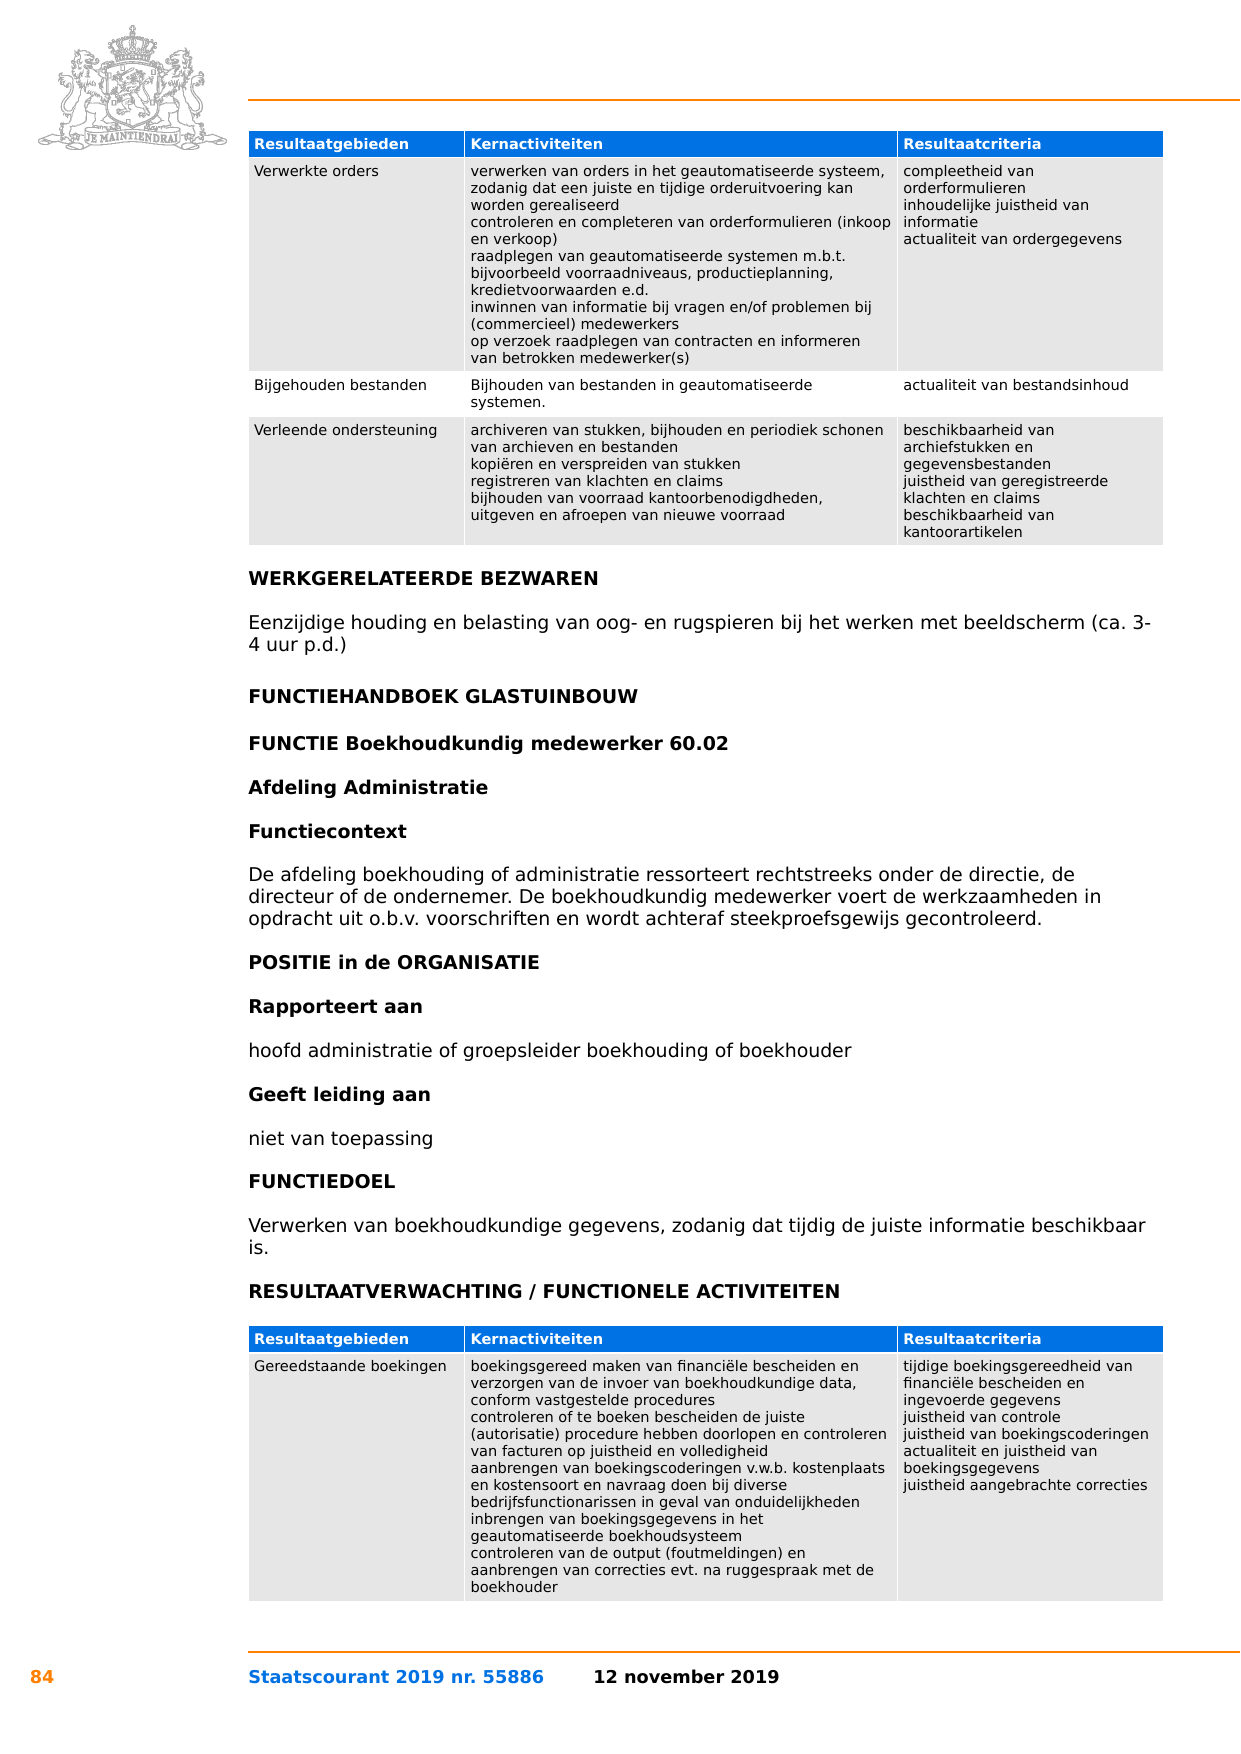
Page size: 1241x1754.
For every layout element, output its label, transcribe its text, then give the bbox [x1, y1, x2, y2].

table_cell Verleende ondersteuning [249, 417, 464, 545]
picture [38, 25, 227, 150]
table_header Resultaatgebieden [249, 1326, 464, 1352]
text FUNCTIEDOEL [248, 1171, 1163, 1193]
table_header Kernactiviteiten [465, 1326, 897, 1352]
table_cell archiveren van stukken, bijhouden en periodiek schonen van archieven en bestanden kopiëren en verspreiden van stukken registreren van klachten en claims bijhouden van voorraad kantoorbenodigdheden, uitgeven en afroepen van nieuwe voorraad [465, 417, 897, 545]
text POSITIE in de ORGANISATIE [248, 952, 1163, 974]
table_header Resultaatgebieden [249, 131, 464, 157]
text De afdeling boekhouding of administratie ressorteert rechtstreeks onder de directie, de directeur of de ondernemer. De boekhoudkundig medewerker voert de werkzaamheden in opdracht uit o.b.v. voorschriften en wordt achteraf steekproefsgewijs gecontroleerd. [248, 864, 1163, 930]
subtitle FUNCTIEHANDBOEK GLASTUINBOUW [248, 686, 1163, 708]
text Verwerken van boekhoudkundige gegevens, zodanig dat tijdig de juiste informatie beschikbaar is. [248, 1215, 1163, 1259]
table_header Kernactiviteiten [465, 131, 897, 157]
text Rapporteert aan [248, 996, 1163, 1018]
text Eenzijdige houding en belasting van oog- en rugspieren bij het werken met beeldscherm (ca. 3-4 uur p.d.) [248, 612, 1163, 656]
text FUNCTIE Boekhoudkundig medewerker 60.02 [248, 733, 1163, 755]
text RESULTAATVERWACHTING / FUNCTIONELE ACTIVITEITEN [248, 1281, 1163, 1303]
table_cell Verwerkte orders [249, 158, 464, 371]
table_cell Bijhouden van bestanden in geautomatiseerde systemen. [465, 373, 897, 416]
table_cell verwerken van orders in het geautomatiseerde systeem, zodanig dat een juiste en tijdige orderuitvoering kan worden gerealiseerd controleren en completeren van orderformulieren (inkoop en verkoop) raadplegen van geautomatiseerde systemen m.b.t. bijvoorbeeld voorraadniveaus, productieplanning, kredietvoorwaarden e.d. inwinnen van informatie bij vragen en/of problemen bij (commercieel) medewerkers op verzoek raadplegen van contracten en informeren van betrokken medewerker(s) [465, 158, 897, 371]
text WERKGERELATEERDE BEZWAREN [248, 568, 1163, 590]
table_header Resultaatcriteria [898, 131, 1163, 157]
text hoofd administratie of groepsleider boekhouding of boekhouder [248, 1040, 1163, 1062]
table_cell tijdige boekingsgereedheid van financiële bescheiden en ingevoerde gegevens juistheid van controle juistheid van boekingscoderingen actualiteit en juistheid van boekingsgegevens juistheid aangebrachte correcties [898, 1354, 1163, 1601]
table_cell actualiteit van bestandsinhoud [898, 373, 1163, 416]
table_cell compleetheid van orderformulieren inhoudelijke juistheid van informatie actualiteit van ordergegevens [898, 158, 1163, 371]
table_header Resultaatcriteria [898, 1326, 1163, 1352]
table_cell Bijgehouden bestanden [249, 373, 464, 416]
text Functiecontext [248, 821, 1163, 842]
table_cell beschikbaarheid van archiefstukken en gegevensbestanden juistheid van geregistreerde klachten en claims beschikbaarheid van kantoorartikelen [898, 417, 1163, 545]
text niet van toepassing [248, 1128, 1163, 1149]
table_cell boekingsgereed maken van financiële bescheiden en verzorgen van de invoer van boekhoudkundige data, conform vastgestelde procedures controleren of te boeken bescheiden de juiste (autorisatie) procedure hebben doorlopen en controleren van facturen op juistheid en volledigheid aanbrengen van boekingscoderingen v.w.b. kostenplaats en kostensoort en navraag doen bij diverse bedrijfsfunctionarissen in geval van onduidelijkheden inbrengen van boekingsgegevens in het geautomatiseerde boekhoudsysteem controleren van de output (foutmeldingen) en aanbrengen van correcties evt. na ruggespraak met de boekhouder [465, 1354, 897, 1601]
text Geeft leiding aan [248, 1084, 1163, 1106]
table_cell Gereedstaande boekingen [249, 1354, 464, 1601]
text Afdeling Administratie [248, 777, 1163, 799]
